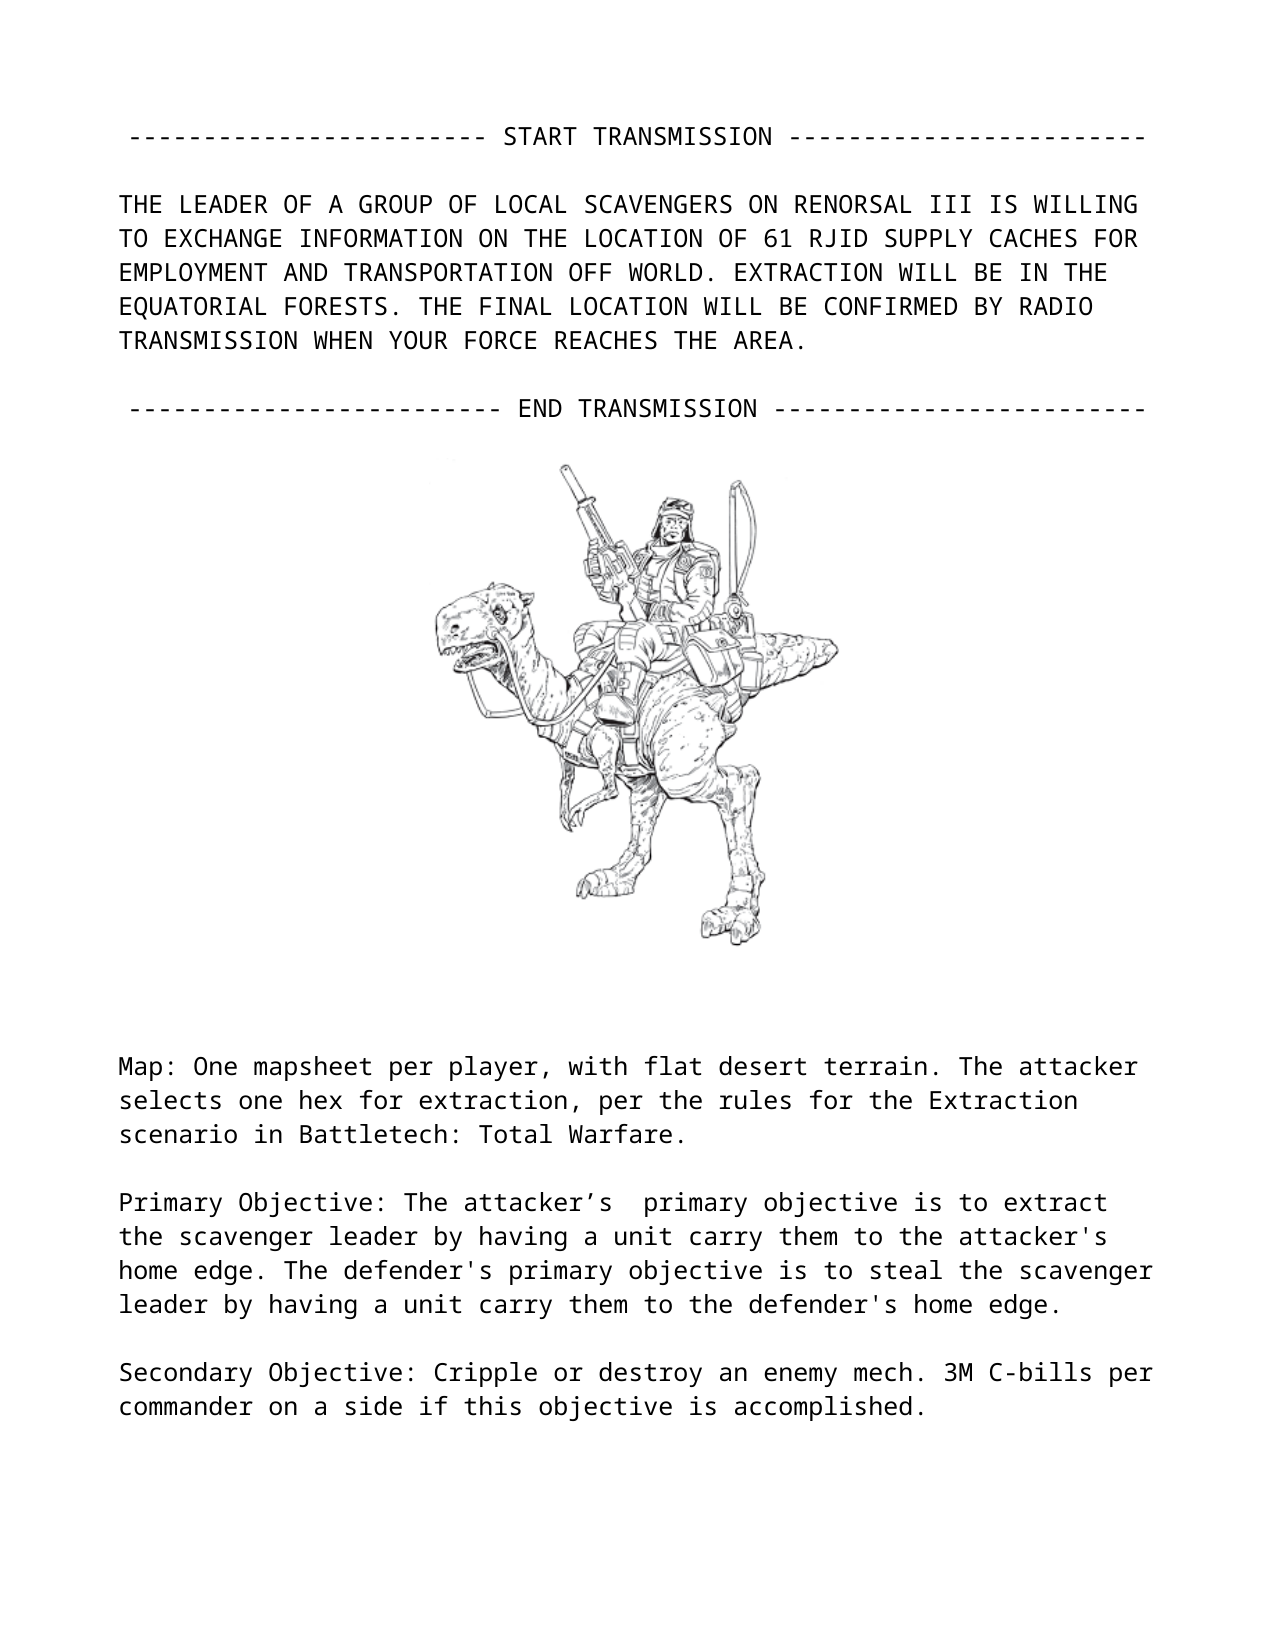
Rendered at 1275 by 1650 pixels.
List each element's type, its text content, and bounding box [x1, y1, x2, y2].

text Map: One mapsheet per player, with flat desert terrain. The attacker selects one hex for extraction, per the rules for the Extraction scenario in Battletech: Total Warfare. [118, 1048, 1157, 1151]
picture [429, 458, 846, 1015]
text ------------------------- END TRANSMISSION ------------------------- [118, 357, 1157, 425]
text Primary Objective: The attacker’s primary objective is to extract the scavenger leader by having a unit carry them to the attacker's home edge. The defender's primary objective is to steal the scavenger leader by having a unit carry them to the defender's home edge. [118, 1185, 1157, 1321]
text ------------------------ START TRANSMISSION ------------------------ [118, 118, 1157, 152]
text Secondary Objective: Cripple or destroy an enemy mech. 3M C-bills per commander on a side if this objective is accomplished. [118, 1355, 1157, 1423]
text THE LEADER OF A GROUP OF LOCAL SCAVENGERS ON RENORSAL III IS WILLING TO EXCHANGE INFORMATION ON THE LOCATION OF 61 RJID SUPPLY CACHES FOR EMPLOYMENT AND TRANSPORTATION OFF WORLD. EXTRACTION WILL BE IN THE EQUATORIAL FORESTS. THE FINAL LOCATION WILL BE CONFIRMED BY RADIO TRANSMISSION WHEN YOUR FORCE REACHES THE AREA. [118, 152, 1157, 357]
